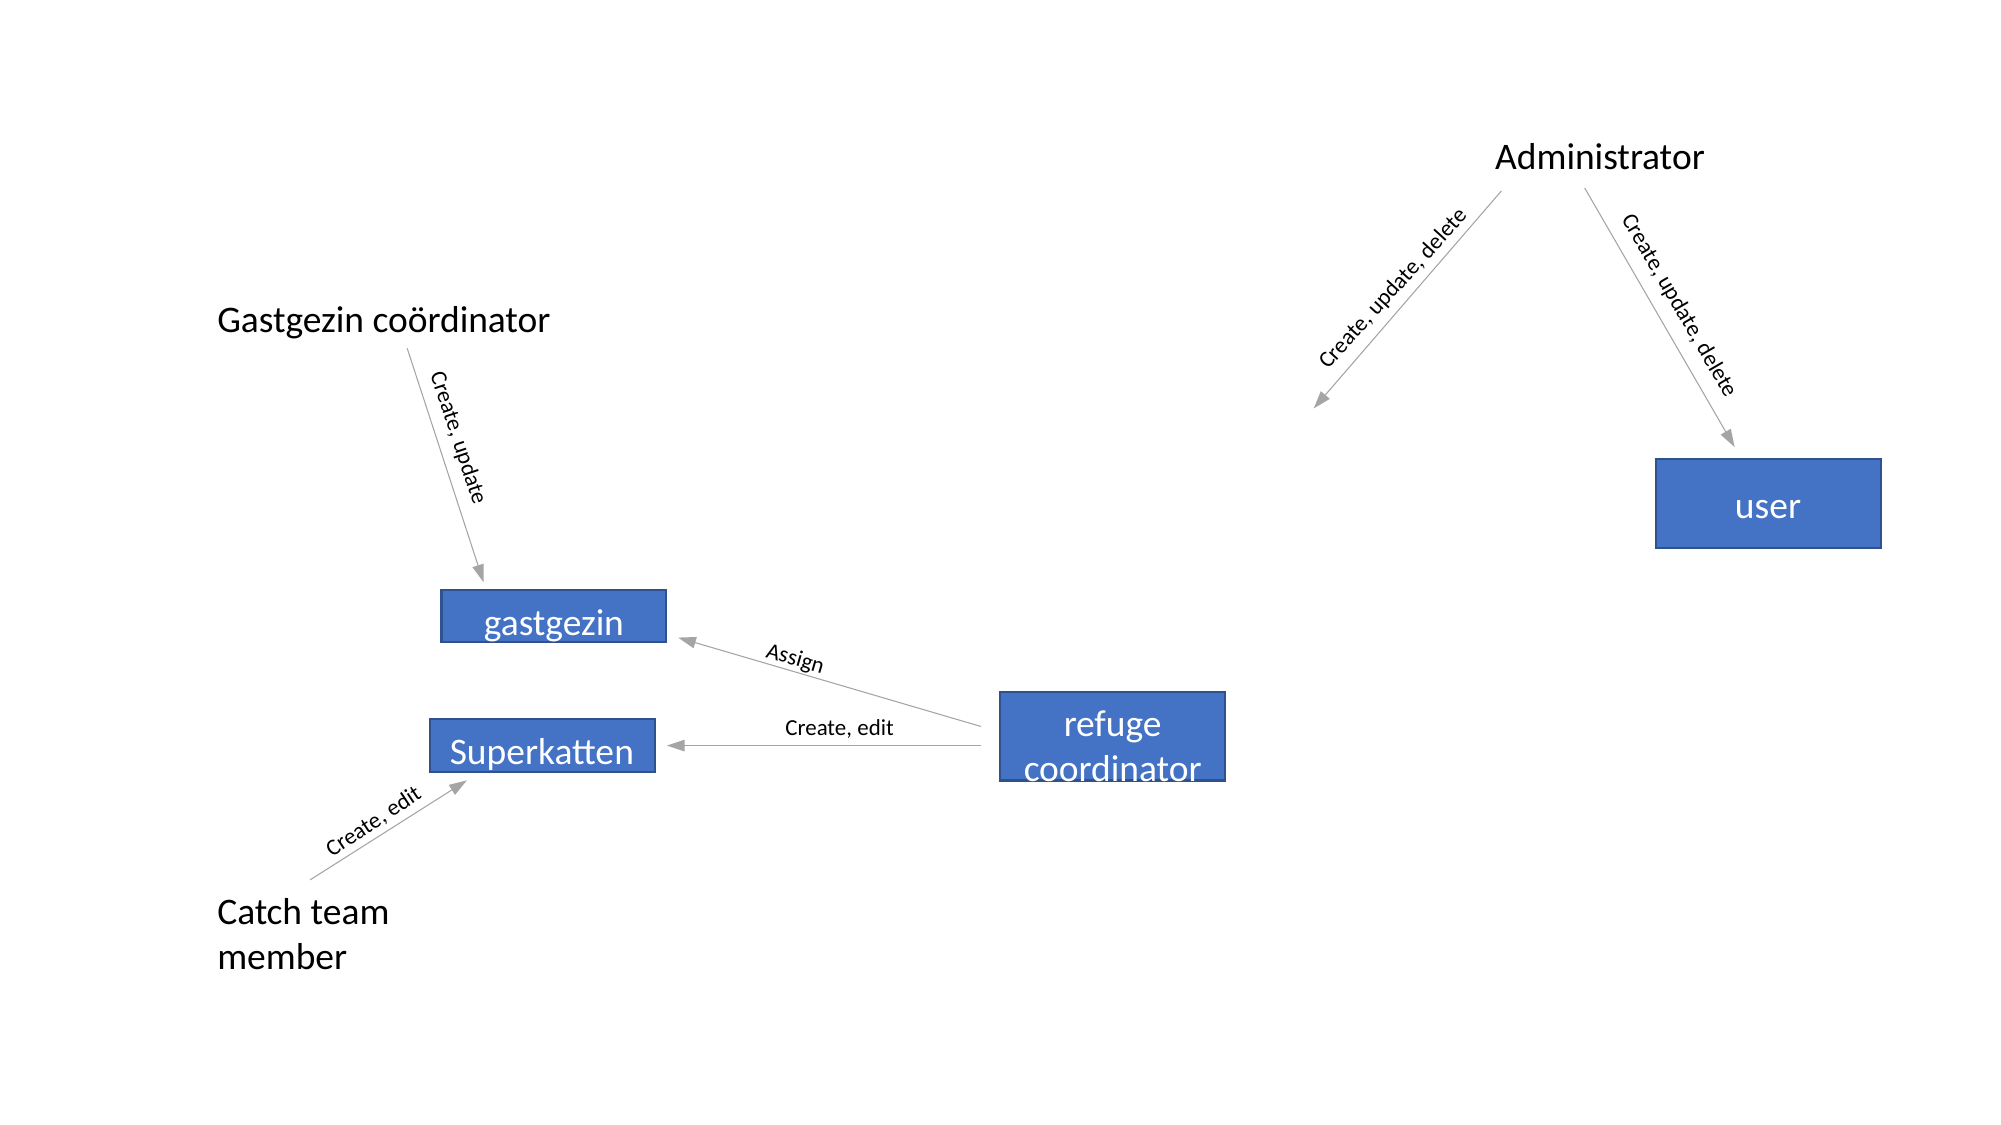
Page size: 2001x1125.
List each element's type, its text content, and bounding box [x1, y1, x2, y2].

text_box Create, update, delete [1295, 154, 1515, 390]
text_box Assign [747, 623, 865, 696]
text_box Gastgezin coördinator [202, 287, 613, 349]
text_box Catch team member [202, 879, 419, 986]
text_box Create, update [413, 351, 522, 569]
text_box user [1656, 459, 1881, 548]
text_box Create, edit [302, 756, 480, 877]
text_box refuge coordinator [1000, 692, 1225, 780]
text_box Superkatten [430, 719, 655, 772]
text_box Create, update, delete [1602, 190, 1780, 453]
text_box gastgezin [441, 590, 666, 642]
text_box Create, edit [770, 705, 955, 748]
text_box Administrator [1480, 124, 1722, 186]
